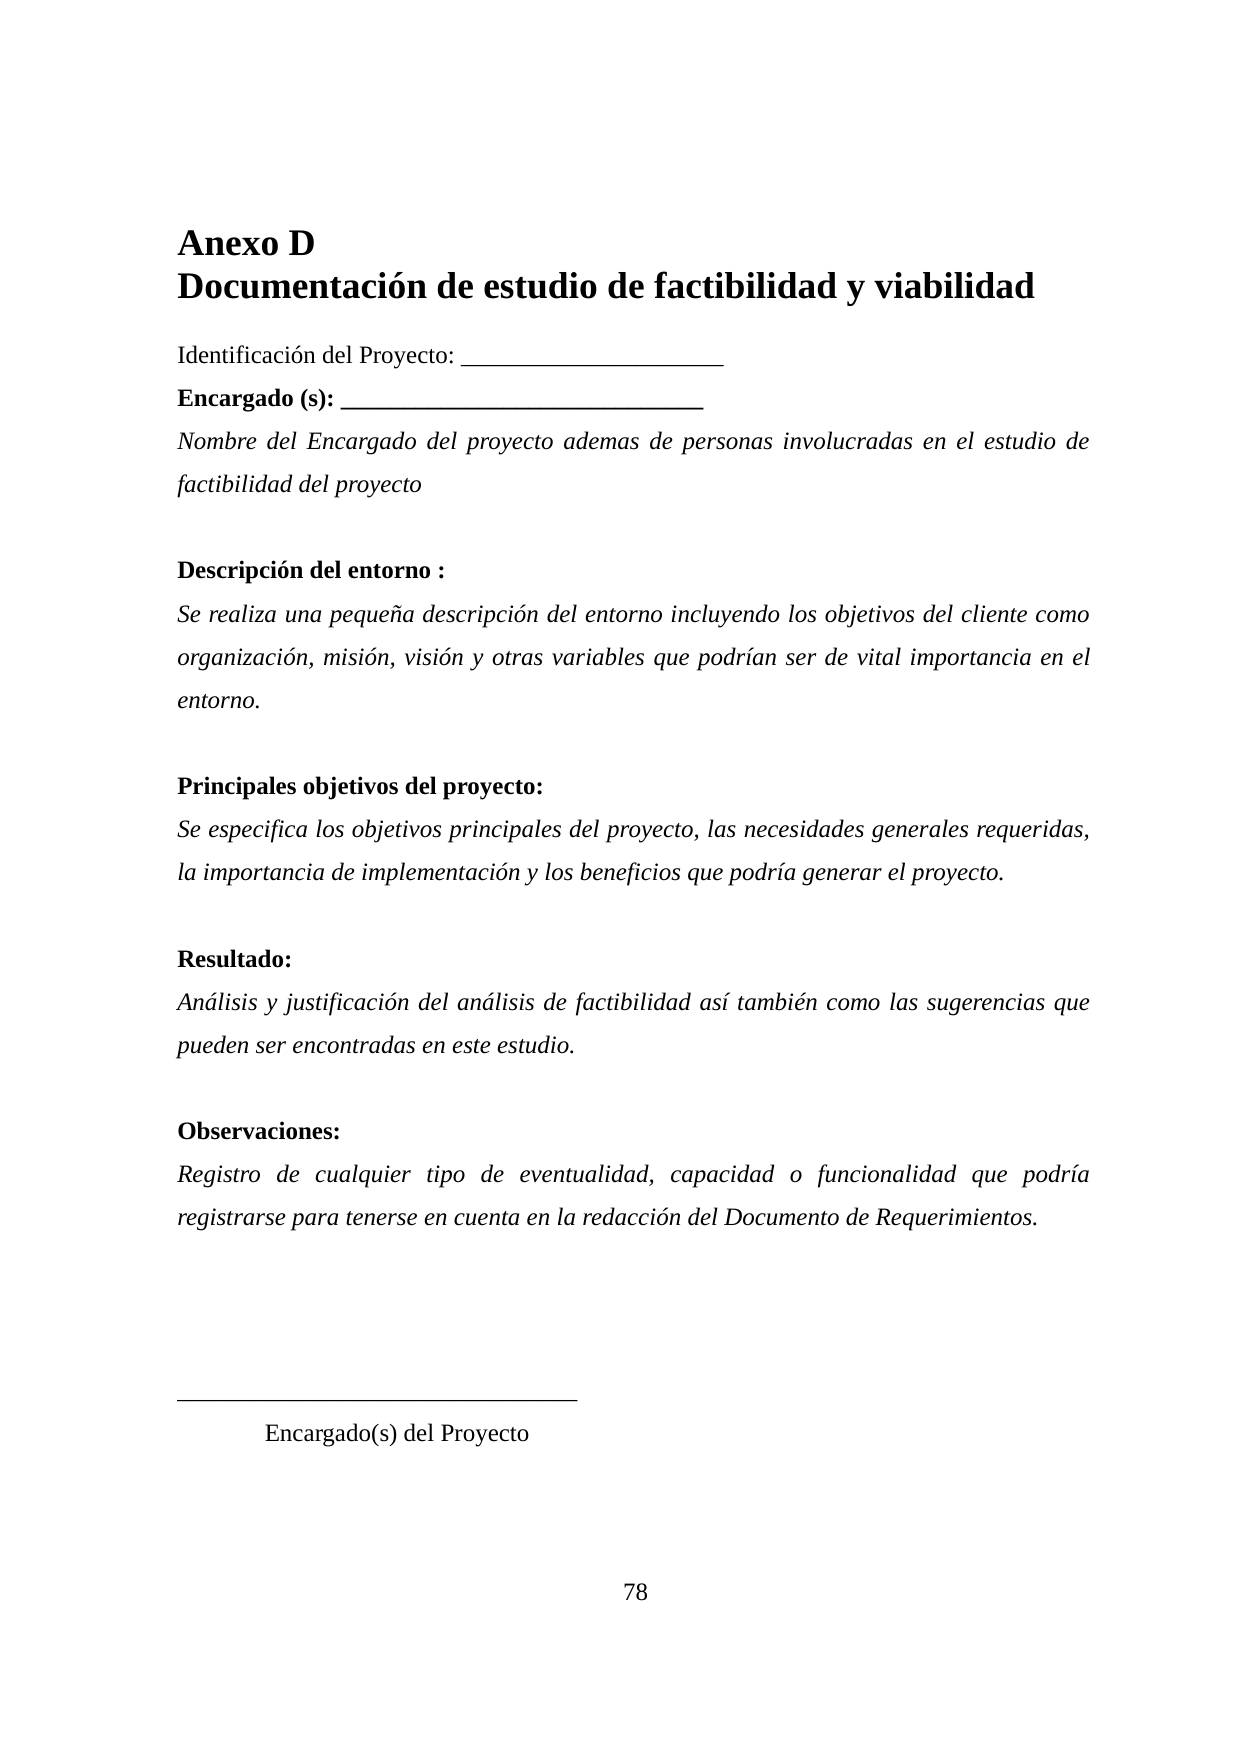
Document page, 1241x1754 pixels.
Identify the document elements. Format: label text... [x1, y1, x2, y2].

text ________________________________ [177, 1375, 1093, 1404]
text Se especifica los objetivos principales del proyecto, las necesidades generales requeridas, la importancia de implementación y los beneficios que podría generar el proyecto. [177, 814, 1093, 886]
text Encargado(s) del Proyecto [177, 1418, 1093, 1447]
text Se realiza una pequeña descripción del entorno incluyendo los objetivos del cliente como organización, misión, visión y otras variables que podrían ser de vital importancia en el entorno. [177, 599, 1093, 714]
text Análisis y justificación del análisis de factibilidad así también como las sugerencias que pueden ser encontradas en este estudio. [177, 987, 1093, 1059]
text Descripción del entorno : [177, 556, 1093, 584]
text Identificación del Proyecto: _____________________ [177, 340, 1093, 369]
text Resultado: [177, 944, 1093, 972]
title Documentación de estudio de factibilidad y viabilidad [177, 263, 1093, 306]
text Encargado (s): _____________________________ [177, 383, 1093, 412]
text Registro de cualquier tipo de eventualidad, capacidad o funcionalidad que podría registrarse para tenerse en cuenta en la redacción del Documento de Requerimientos. [177, 1159, 1093, 1231]
text Observaciones: [177, 1116, 1093, 1145]
title Anexo D [177, 220, 1093, 263]
text Nombre del Encargado del proyecto ademas de personas involucradas en el estudio de factibilidad del proyecto [177, 426, 1093, 498]
text Principales objetivos del proyecto: [177, 771, 1093, 800]
